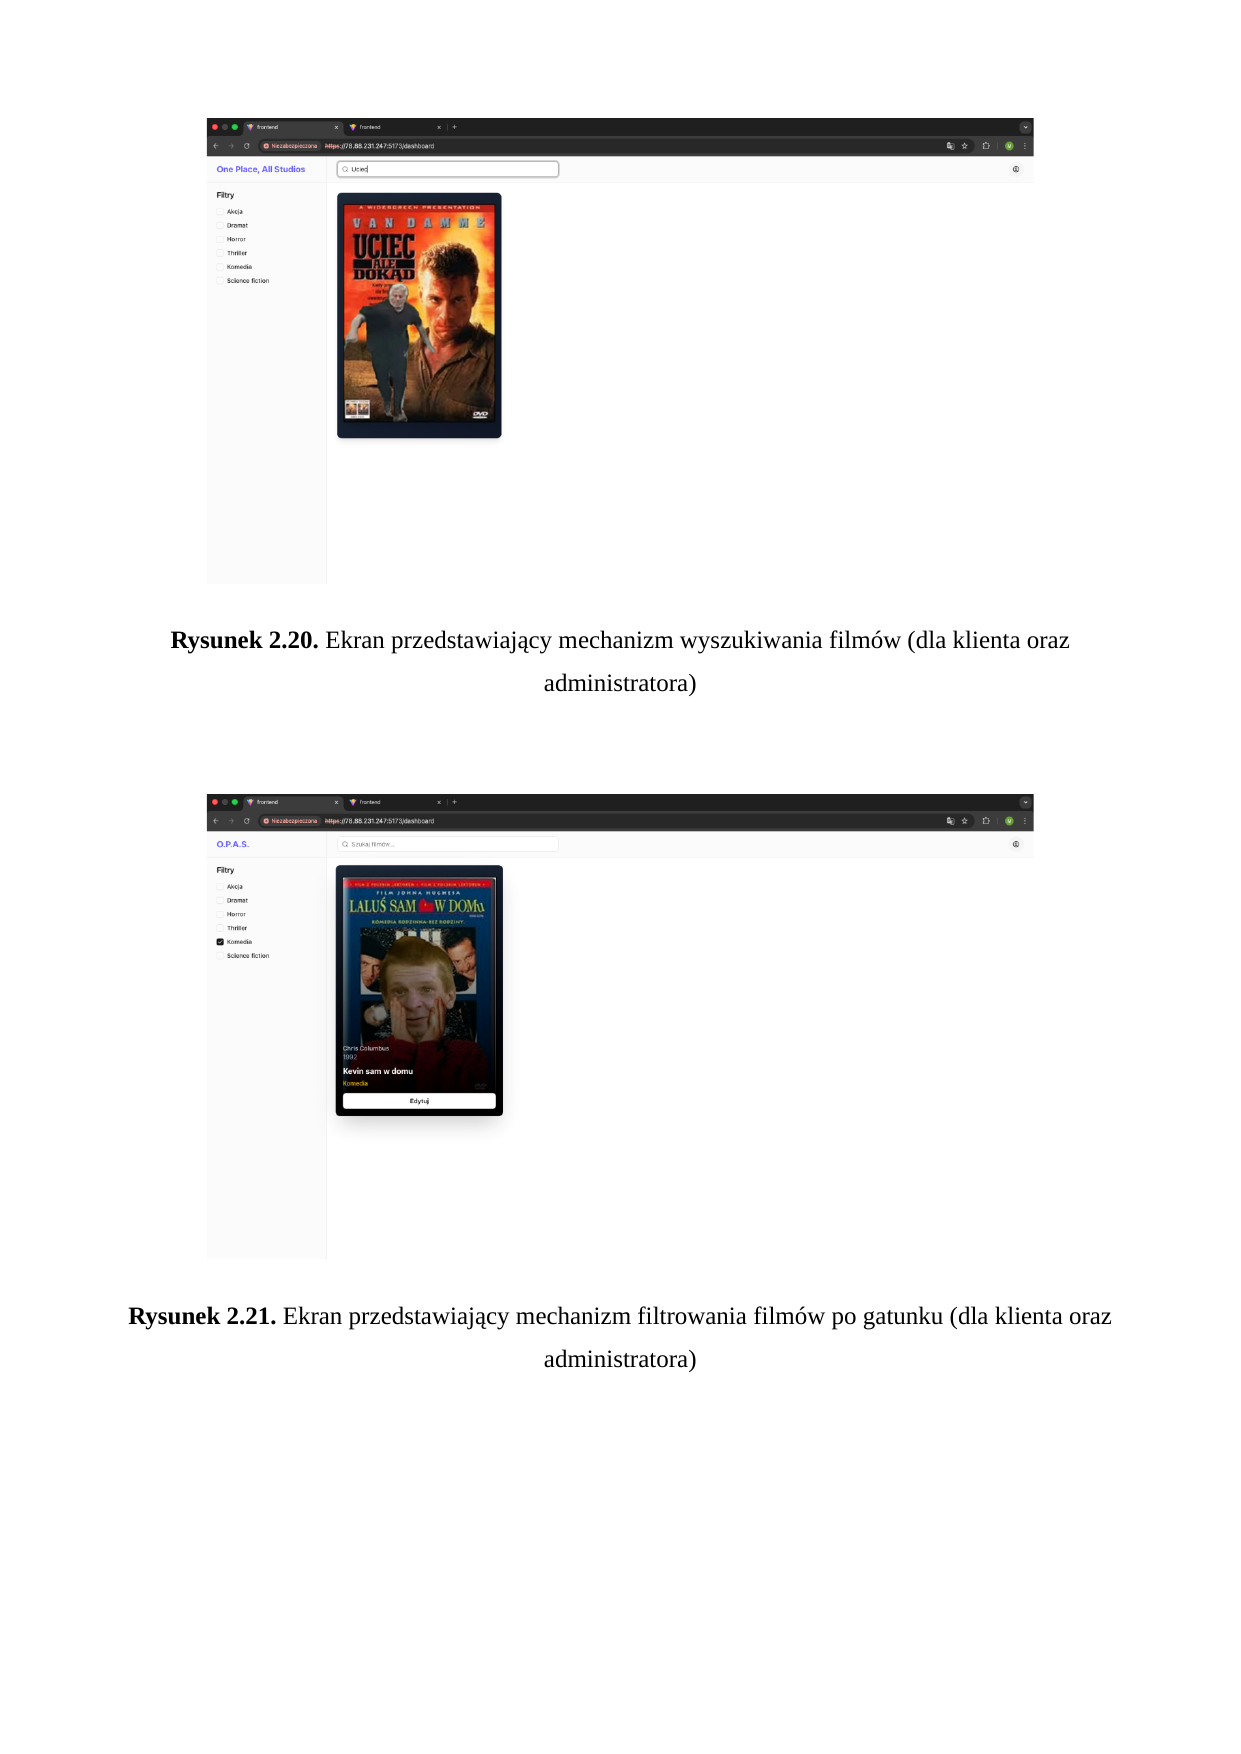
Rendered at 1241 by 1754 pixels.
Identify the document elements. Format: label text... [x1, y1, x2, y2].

subtitle Rysunek 2.21. Ekran przedstawiający mechanizm filtrowania filmów po gatunku (dla klienta oraz administratora) [118, 1301, 1122, 1373]
subtitle Rysunek 2.20. Ekran przedstawiający mechanizm wyszukiwania filmów (dla klienta oraz administratora) [118, 625, 1122, 697]
